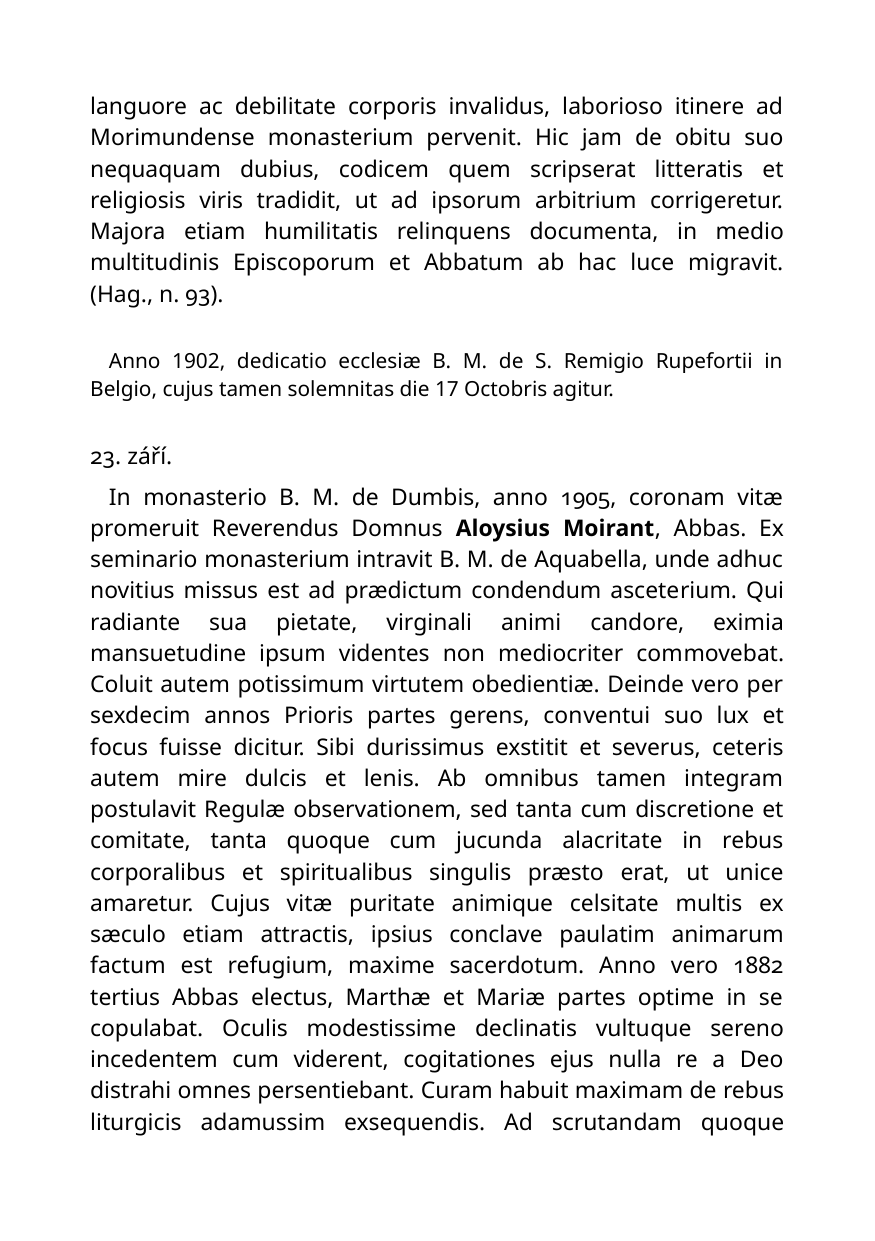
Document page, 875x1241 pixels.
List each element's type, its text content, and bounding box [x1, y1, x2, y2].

text languore ac debilitate corporis invalidus, laborioso itinere ad Morimundense mona­sterium pervenit. Hic jam de obitu suo nequaquam dubius, codicem quem scripserat litteratis et religiosis viris tradidit, ut ad ipsorum arbitrium corrigeretur. Majora etiam humili­tatis relinquens documenta, in medio multitudinis Episcopo­rum et Abbatum ab hac luce migravit. (Hag., n. 93). [90, 90, 784, 309]
text In monasterio B. M. de Dumbis, anno 1905, coronam vitæ promeruit Reverendus Domnus Aloysius Moirant, Abbas. Ex seminario monasterium intravit B. M. de Aquabella, unde adhuc novitius missus est ad prædictum condendum ascete­rium. Qui radiante sua pietate, virginali animi candore, eximia mansuetudine ipsum videntes non mediocriter com­movebat. Coluit autem potissimum virtutem obedientiæ. Deinde vero per sexdecim annos Prioris partes gerens, con­ventui suo lux et focus fuisse dicitur. Sibi durissimus exstitit et severus, ceteris autem mire dulcis et lenis. Ab omnibus tamen integram postulavit Regulæ observationem, sed tanta cum discretione et comitate, tanta quoque cum jucunda alacritate in rebus corporalibus et spiritualibus singulis præsto erat, ut unice amaretur. Cujus vitæ puritate animique celsitate multis ex sæculo etiam attractis, ipsius conclave paulatim animarum factum est refugium, maxime sacerdotum. Anno vero 1882 tertius Abbas electus, Marthæ et Mariæ partes optime in se copulabat. Oculis modestissime declinatis vultu­que sereno incedentem cum viderent, cogitationes ejus nulla re a Deo distrahi omnes persentiebant. Curam habuit maxi­mam de rebus liturgicis adamussim exsequendis. Ad scrutan­dam quoque [90, 480, 784, 1137]
text Anno 1902, dedicatio ecclesiæ B. M. de S. Remigio Rupefortii in Belgio, cujus tamen solemnitas die 17 Octobris agitur. [90, 346, 784, 403]
text 23. září. [90, 440, 784, 471]
